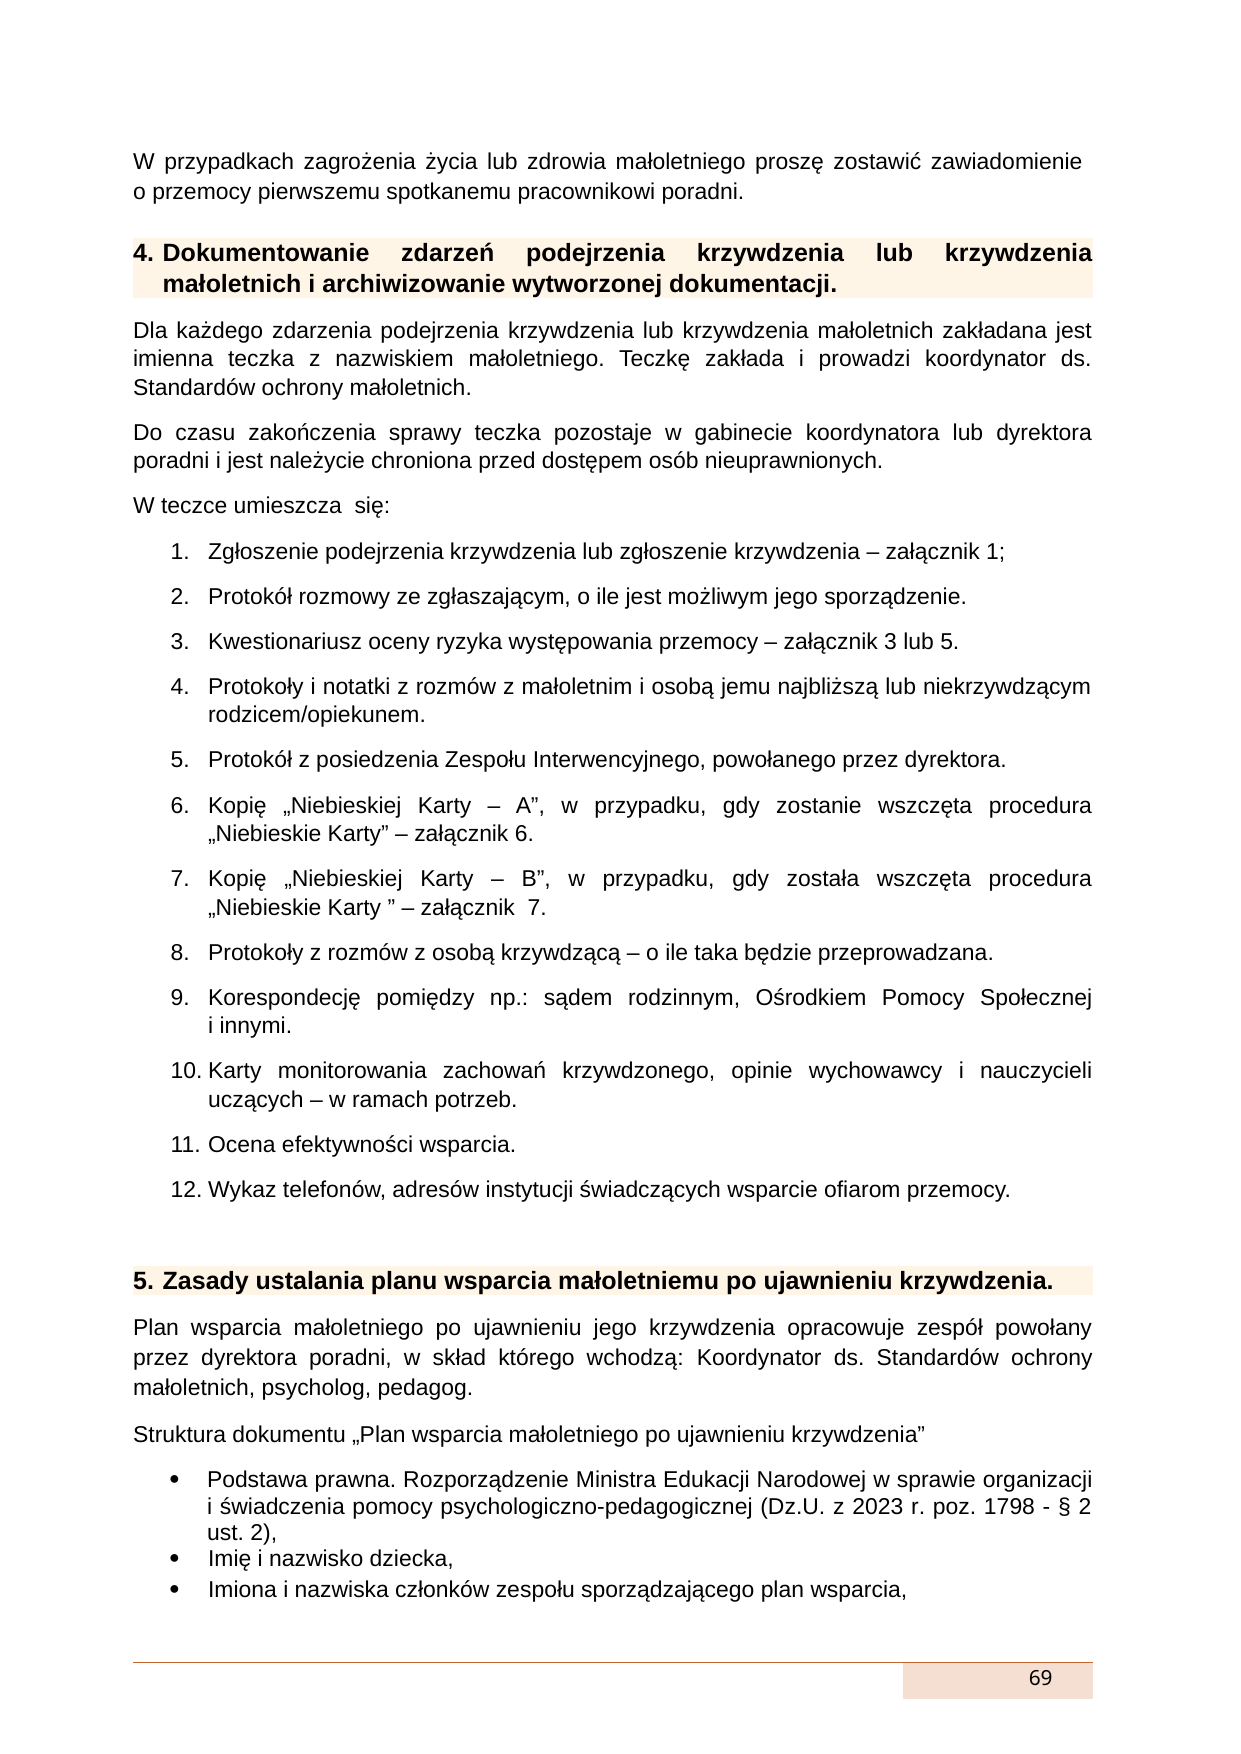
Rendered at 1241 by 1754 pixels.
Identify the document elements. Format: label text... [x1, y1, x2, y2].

list Zasady ustalania planu wsparcia małoletniemu po ujawnieniu krzywdzenia. [133, 1266, 1093, 1295]
list Ocena efektywności wsparcia. [170, 1131, 1093, 1157]
list Protokół z posiedzenia Zespołu Interwencyjnego, powołanego przez dyrektora. [170, 746, 1093, 773]
list Kwestionariusz oceny ryzyka występowania przemocy – załącznik 3 lub 5. [170, 628, 1093, 654]
list Zgłoszenie podejrzenia krzywdzenia lub zgłoszenie krzywdzenia – załącznik 1; [170, 538, 1093, 564]
list Podstawa prawna. Rozporządzenie Ministra Edukacji Narodowej w sprawie organizacji i świadczenia pomocy psychologiczno-pedagogicznej (Dz.U. z 2023 r. poz. 1798 - § 2 ust. 2), [170, 1466, 1093, 1545]
list Imiona i nazwiska członków zespołu sporządzającego plan wsparcia, [170, 1576, 1093, 1602]
text W przypadkach zagrożenia życia lub zdrowia małoletniego proszę zostawić zawiadomienie o przemocy pierwszemu spotkanemu pracownikowi poradni. [133, 148, 1093, 204]
list Protokoły z rozmów z osobą krzywdzącą – o ile taka będzie przeprowadzana. [170, 939, 1093, 965]
text Do czasu zakończenia sprawy teczka pozostaje w gabinecie koordynatora lub dyrektora poradni i jest należycie chroniona przed dostępem osób nieuprawnionych. [133, 419, 1093, 474]
text Plan wsparcia małoletniego po ujawnieniu jego krzywdzenia opracowuje zespół powołany przez dyrektora poradni, w skład którego wchodzą: Koordynator ds. Standardów ochrony małoletnich, psycholog, pedagog. [133, 1314, 1093, 1401]
text Struktura dokumentu „Plan wsparcia małoletniego po ujawnieniu krzywdzenia” [133, 1421, 1093, 1447]
text W teczce umieszcza się: [133, 492, 1093, 519]
list Wykaz telefonów, adresów instytucji świadczących wsparcie ofiarom przemocy. [170, 1176, 1093, 1202]
list Kopię „Niebieskiej Karty – A”, w przypadku, gdy zostanie wszczęta procedura „Niebieskie Karty” – załącznik 6. [170, 792, 1093, 846]
list Protokoły i notatki z rozmów z małoletnim i osobą jemu najbliższą lub niekrzywdzącym rodzicem/opiekunem. [170, 673, 1093, 728]
list Kopię „Niebieskiej Karty – B”, w przypadku, gdy została wszczęta procedura „Niebieskie Karty ” – załącznik 7. [170, 865, 1093, 920]
list Karty monitorowania zachowań krzywdzonego, opinie wychowawcy i nauczycieli uczących – w ramach potrzeb. [170, 1057, 1093, 1112]
list Dokumentowanie zdarzeń podejrzenia krzywdzenia lub krzywdzenia małoletnich i archiwizowanie wytworzonej dokumentacji. [133, 238, 1093, 298]
list Protokół rozmowy ze zgłaszającym, o ile jest możliwym jego sporządzenie. [170, 583, 1093, 609]
list Korespondecję pomiędzy np.: sądem rodzinnym, Ośrodkiem Pomocy Społecznej i innymi. [170, 984, 1093, 1038]
text Dla każdego zdarzenia podejrzenia krzywdzenia lub krzywdzenia małoletnich zakładana jest imienna teczka z nazwiskiem małoletniego. Teczkę zakłada i prowadzi koordynator ds. Standardów ochrony małoletnich. [133, 317, 1093, 400]
list Imię i nazwisko dziecka, [170, 1545, 1093, 1572]
